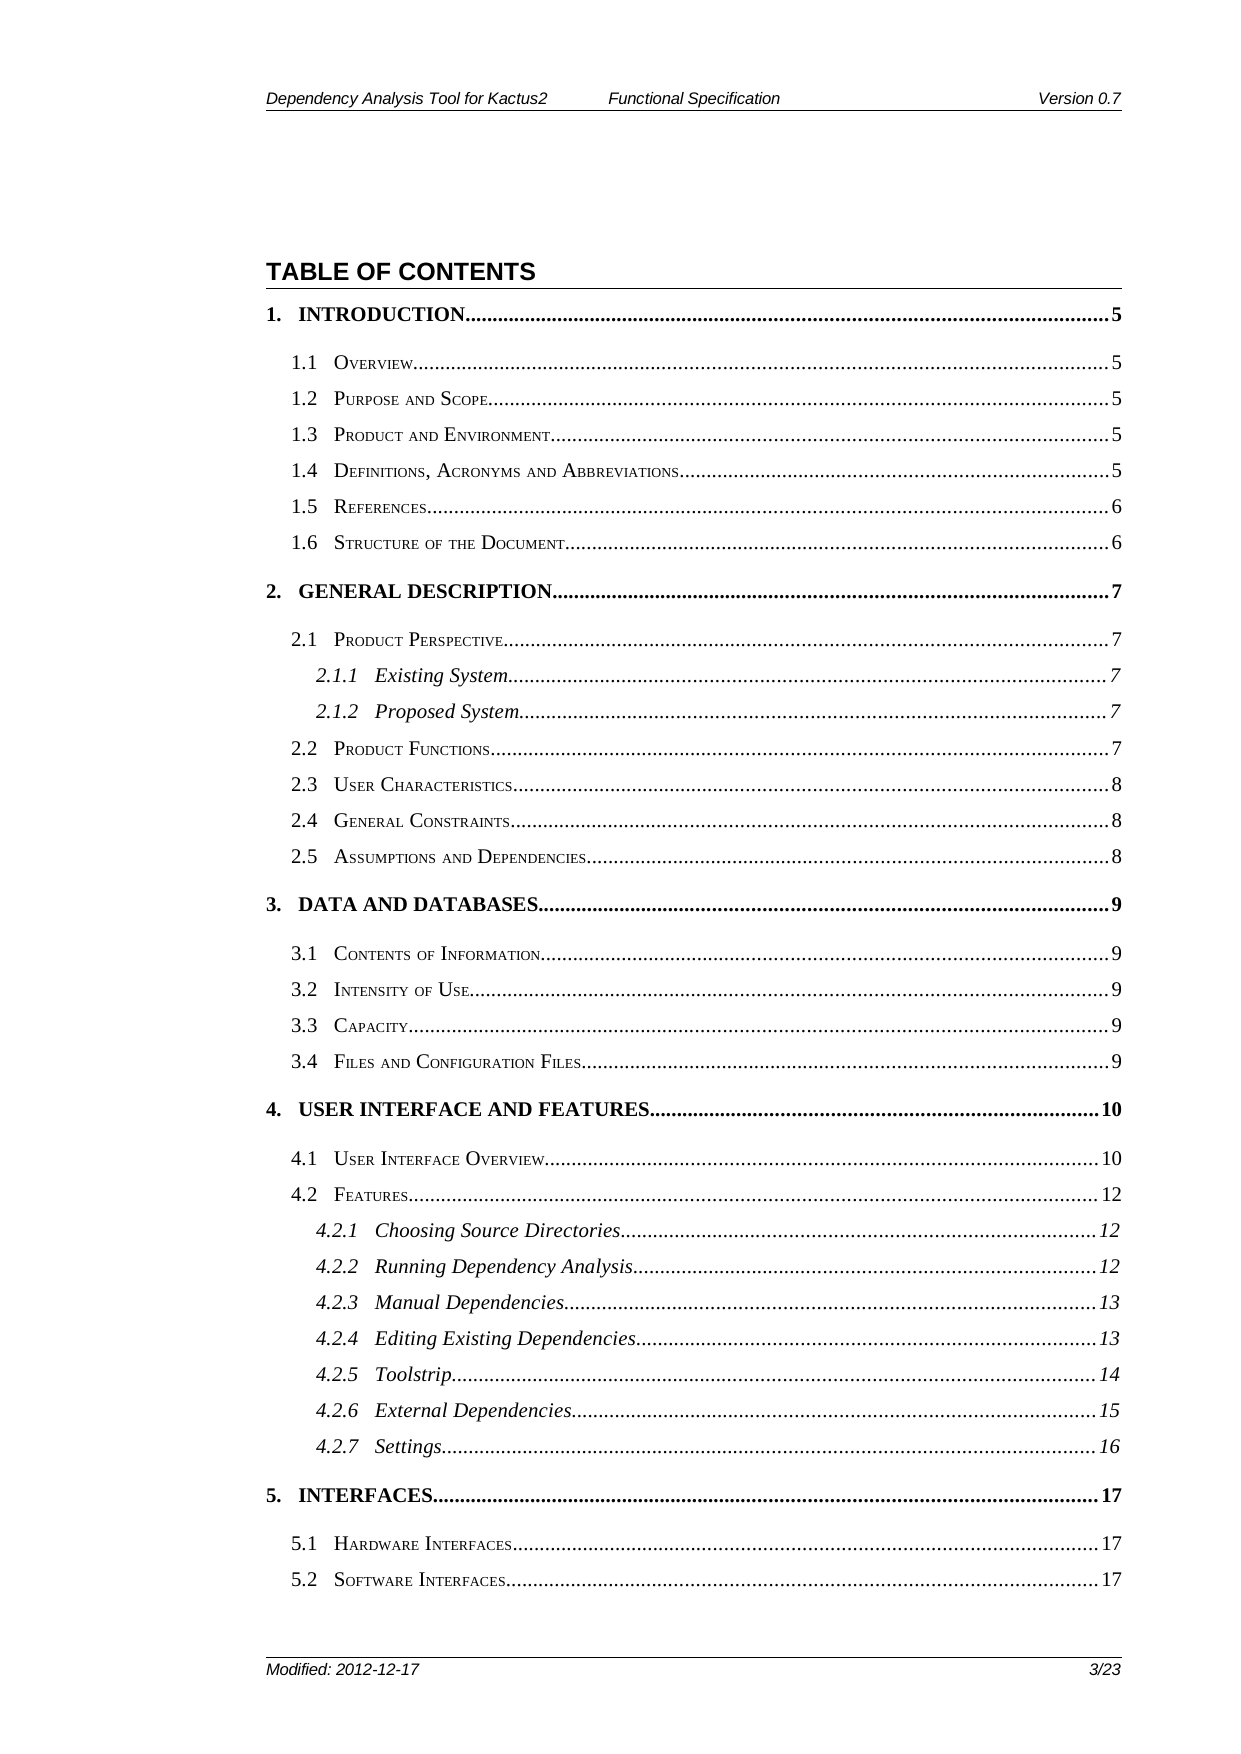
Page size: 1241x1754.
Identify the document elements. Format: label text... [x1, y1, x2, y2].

text 3.3 Capacity 9 [291, 1013, 1122, 1037]
text 4.1 User Interface Overview 10 [291, 1146, 1122, 1170]
text 1.2 Purpose and Scope 5 [291, 386, 1122, 410]
text 4.2 Features 12 [291, 1182, 1122, 1206]
text 2.1 Product Perspective 7 [291, 627, 1122, 651]
text 3.4 Files and Configuration Files 9 [291, 1049, 1122, 1073]
text 4.2.4 Editing Existing Dependencies 13 [316, 1326, 1122, 1350]
text 1. Introduction 5 [266, 301, 1122, 326]
text 5.1 Hardware Interfaces 17 [291, 1531, 1122, 1555]
text 1.3 Product and Environment 5 [291, 422, 1122, 446]
text 2.2 Product Functions 7 [291, 735, 1122, 759]
text 3.2 Intensity of Use 9 [291, 977, 1122, 1001]
text 2.1.2 Proposed System 7 [316, 699, 1122, 723]
text 4. User Interface and Features 10 [266, 1097, 1122, 1121]
text 2.1.1 Existing System 7 [316, 663, 1122, 687]
text 1.1 Overview 5 [291, 350, 1122, 374]
text 4.2.6 External Dependencies 15 [316, 1398, 1122, 1422]
text 4.2.5 Toolstrip 14 [316, 1362, 1122, 1386]
text 5. Interfaces 17 [266, 1483, 1122, 1507]
text 4.2.1 Choosing Source Directories 12 [316, 1218, 1122, 1242]
text 3. Data and Databases 9 [266, 892, 1122, 916]
text 2. General Description 7 [266, 579, 1122, 603]
text 1.5 References 6 [291, 494, 1122, 518]
text 2.5 Assumptions and Dependencies 8 [291, 843, 1122, 868]
list Table of Contents [266, 257, 1122, 288]
text 2.3 User Characteristics 8 [291, 771, 1122, 796]
text 1.6 Structure of the Document 6 [291, 530, 1122, 554]
text 4.2.3 Manual Dependencies 13 [316, 1290, 1122, 1314]
text 5.2 Software Interfaces 17 [291, 1567, 1122, 1591]
text 4.2.7 Settings 16 [316, 1434, 1122, 1458]
text 3.1 Contents of Information 9 [291, 941, 1122, 965]
text 2.4 General Constraints 8 [291, 807, 1122, 832]
text 4.2.2 Running Dependency Analysis 12 [316, 1254, 1122, 1278]
text 1.4 Definitions, Acronyms and Abbreviations 5 [291, 458, 1122, 482]
